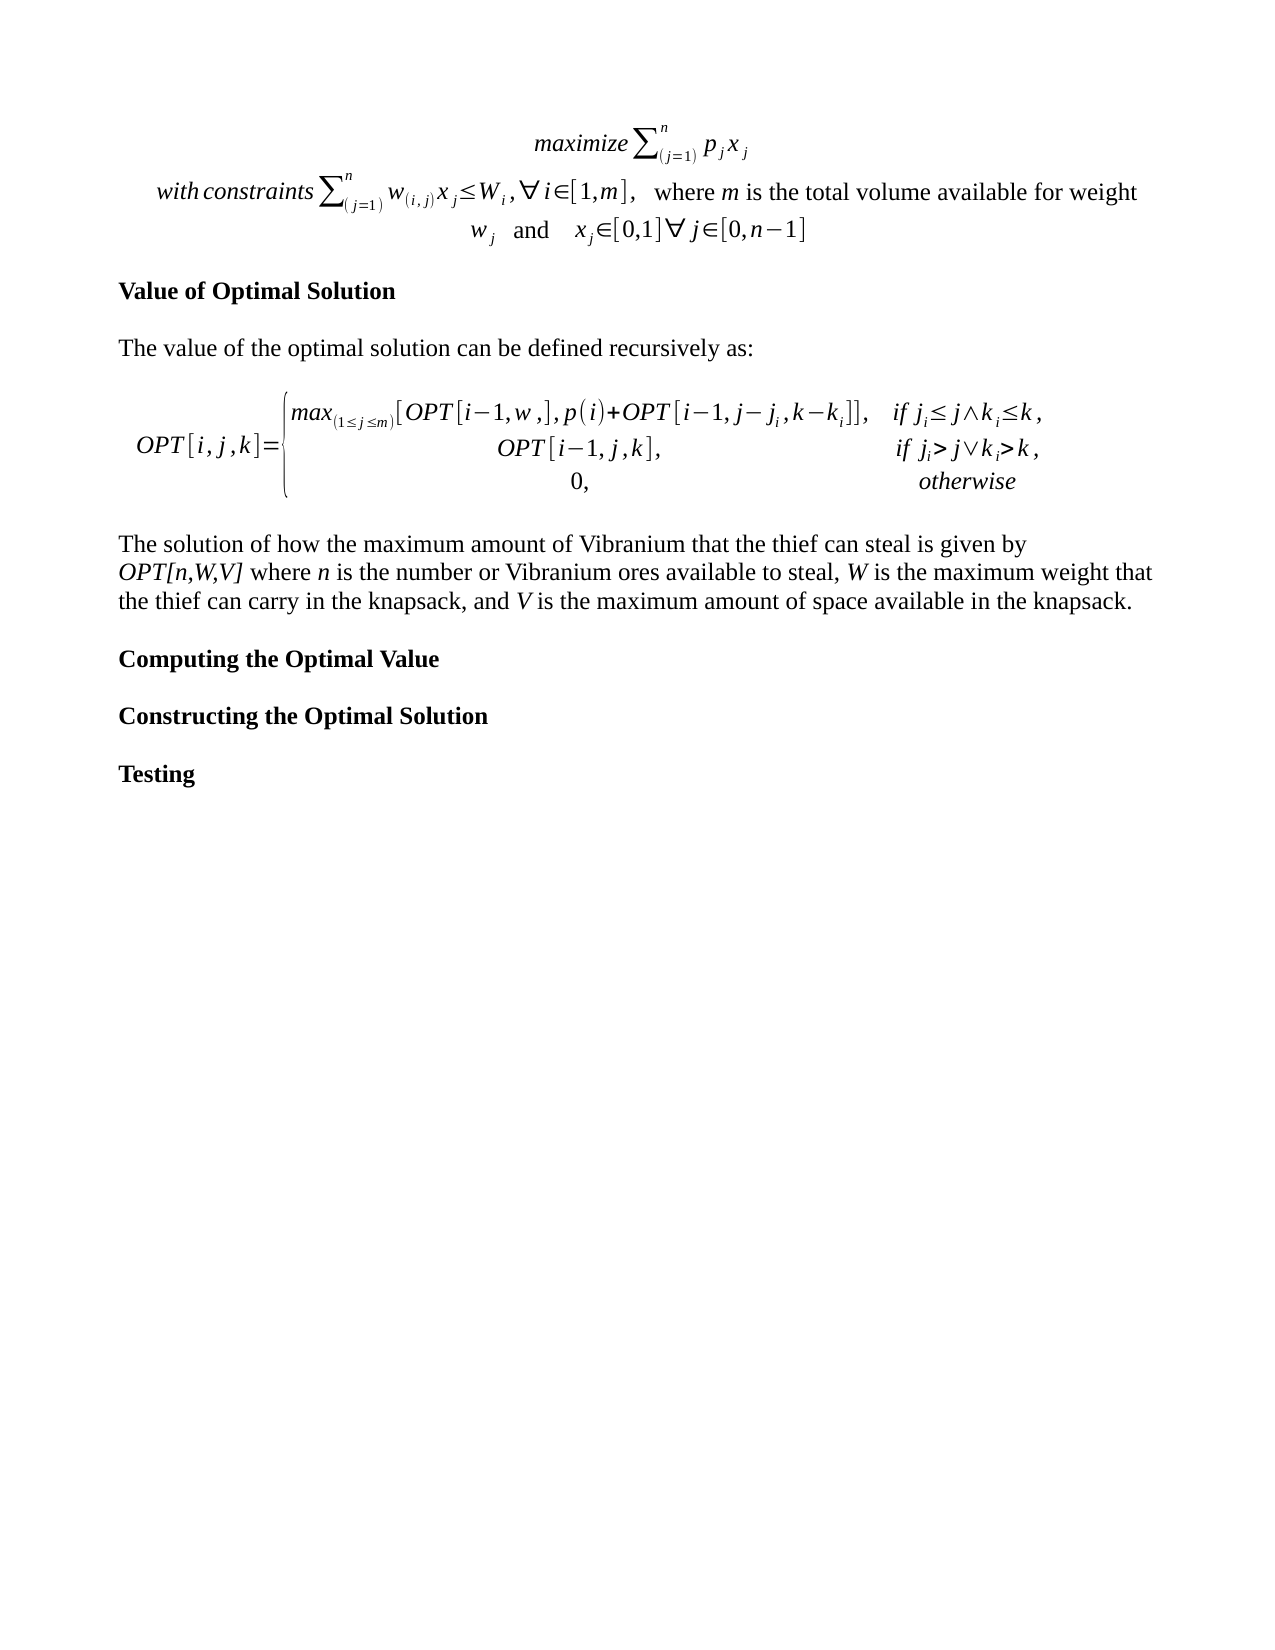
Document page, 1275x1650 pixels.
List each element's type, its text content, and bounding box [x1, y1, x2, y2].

text Value of Optimal Solution [118, 276, 1157, 305]
text Testing [118, 759, 1157, 787]
text Computing the Optimal Value [118, 644, 1157, 672]
text Constructing the Optimal Solution [118, 701, 1157, 730]
text where m is the total volume available for weight and [118, 166, 1157, 247]
text The value of the optimal solution can be defined recursively as: [118, 333, 1157, 391]
text The solution of how the maximum amount of Vibranium that the thief can steal is given by OPT[n,W,V] where n is the number or Vibranium ores available to steal, W is the maximum weight that the thief can carry in the knapsack, and V is the maximum amount of space available in the knapsack. [118, 529, 1157, 615]
